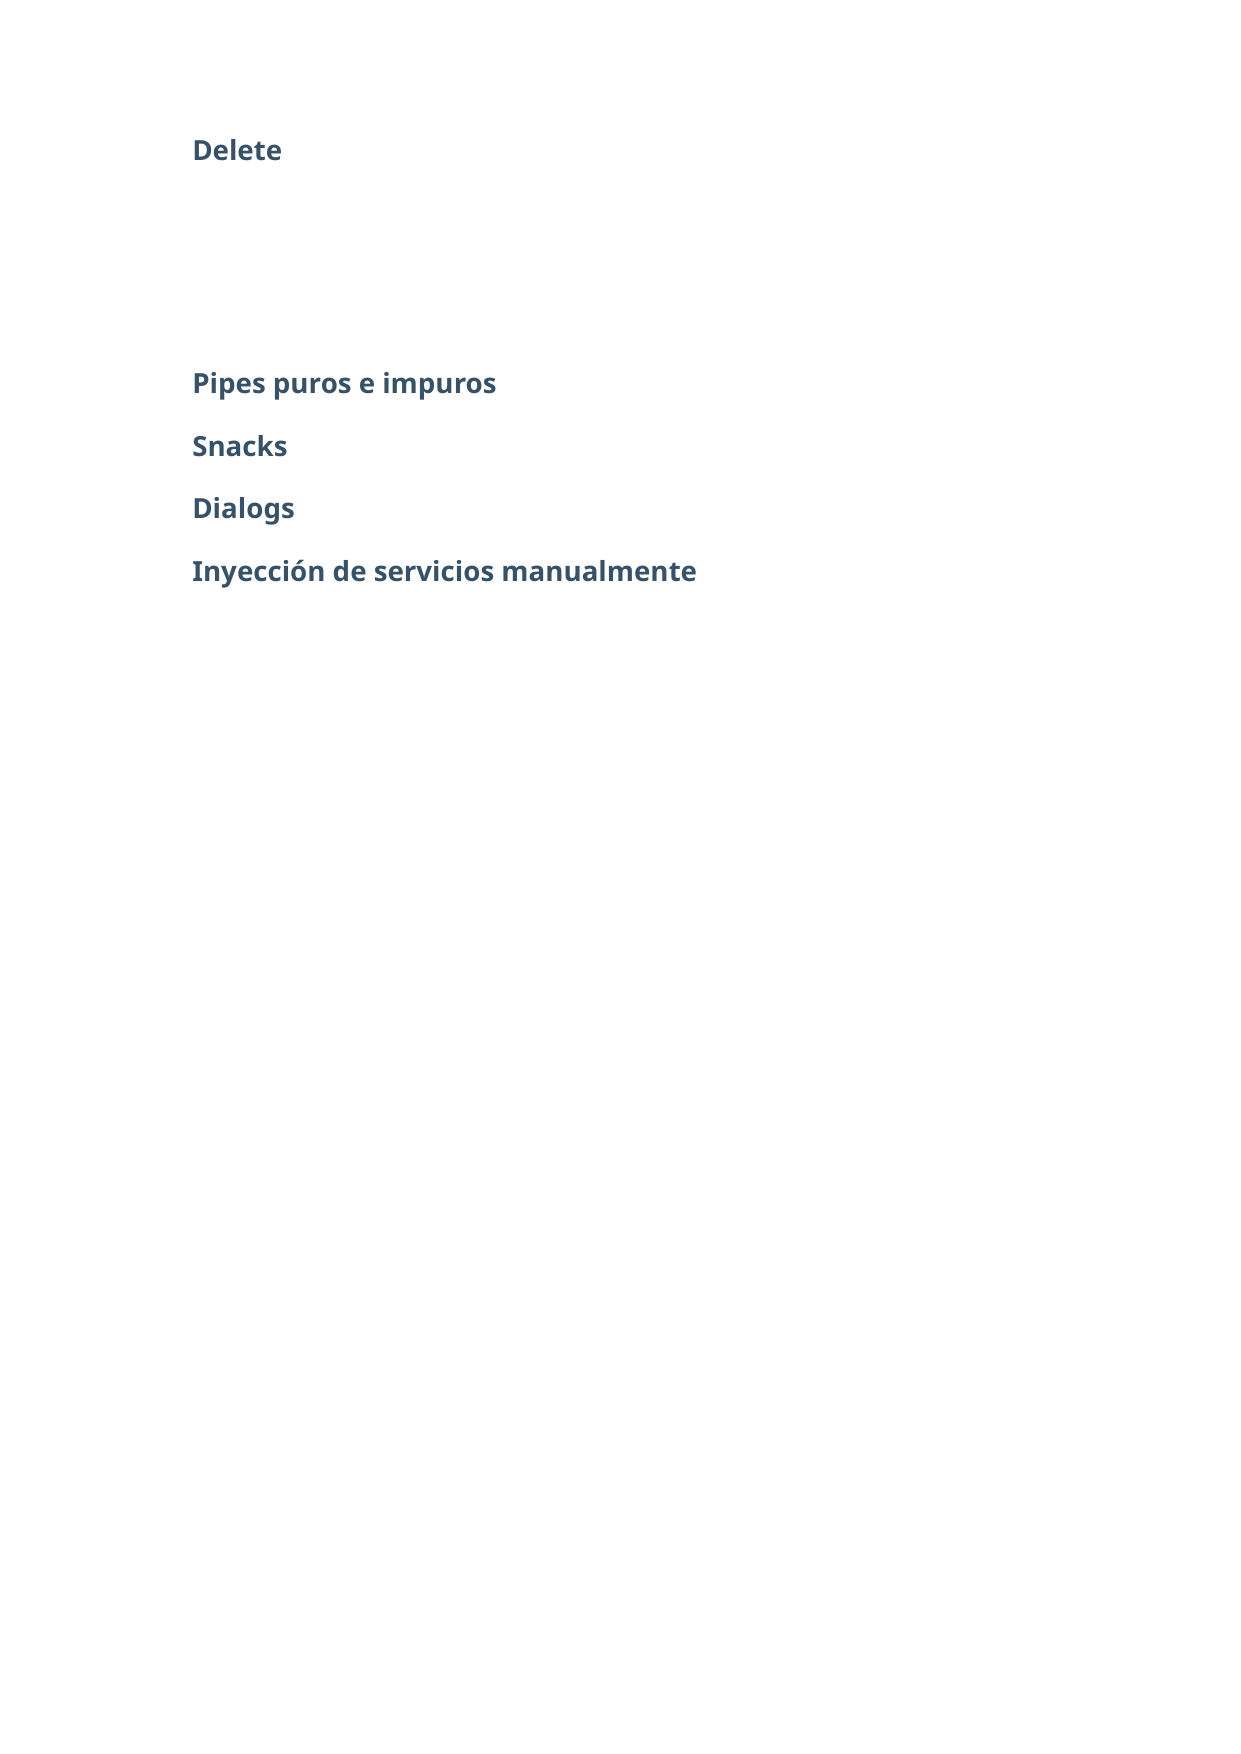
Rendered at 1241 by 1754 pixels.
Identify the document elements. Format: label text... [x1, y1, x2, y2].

subtitle Snacks [118, 427, 1122, 464]
subtitle Inyección de servicios manualmente [118, 552, 1122, 590]
subtitle Pipes puros e impuros [118, 364, 1122, 402]
subtitle Delete [118, 131, 1122, 168]
subtitle Dialogs [118, 489, 1122, 527]
